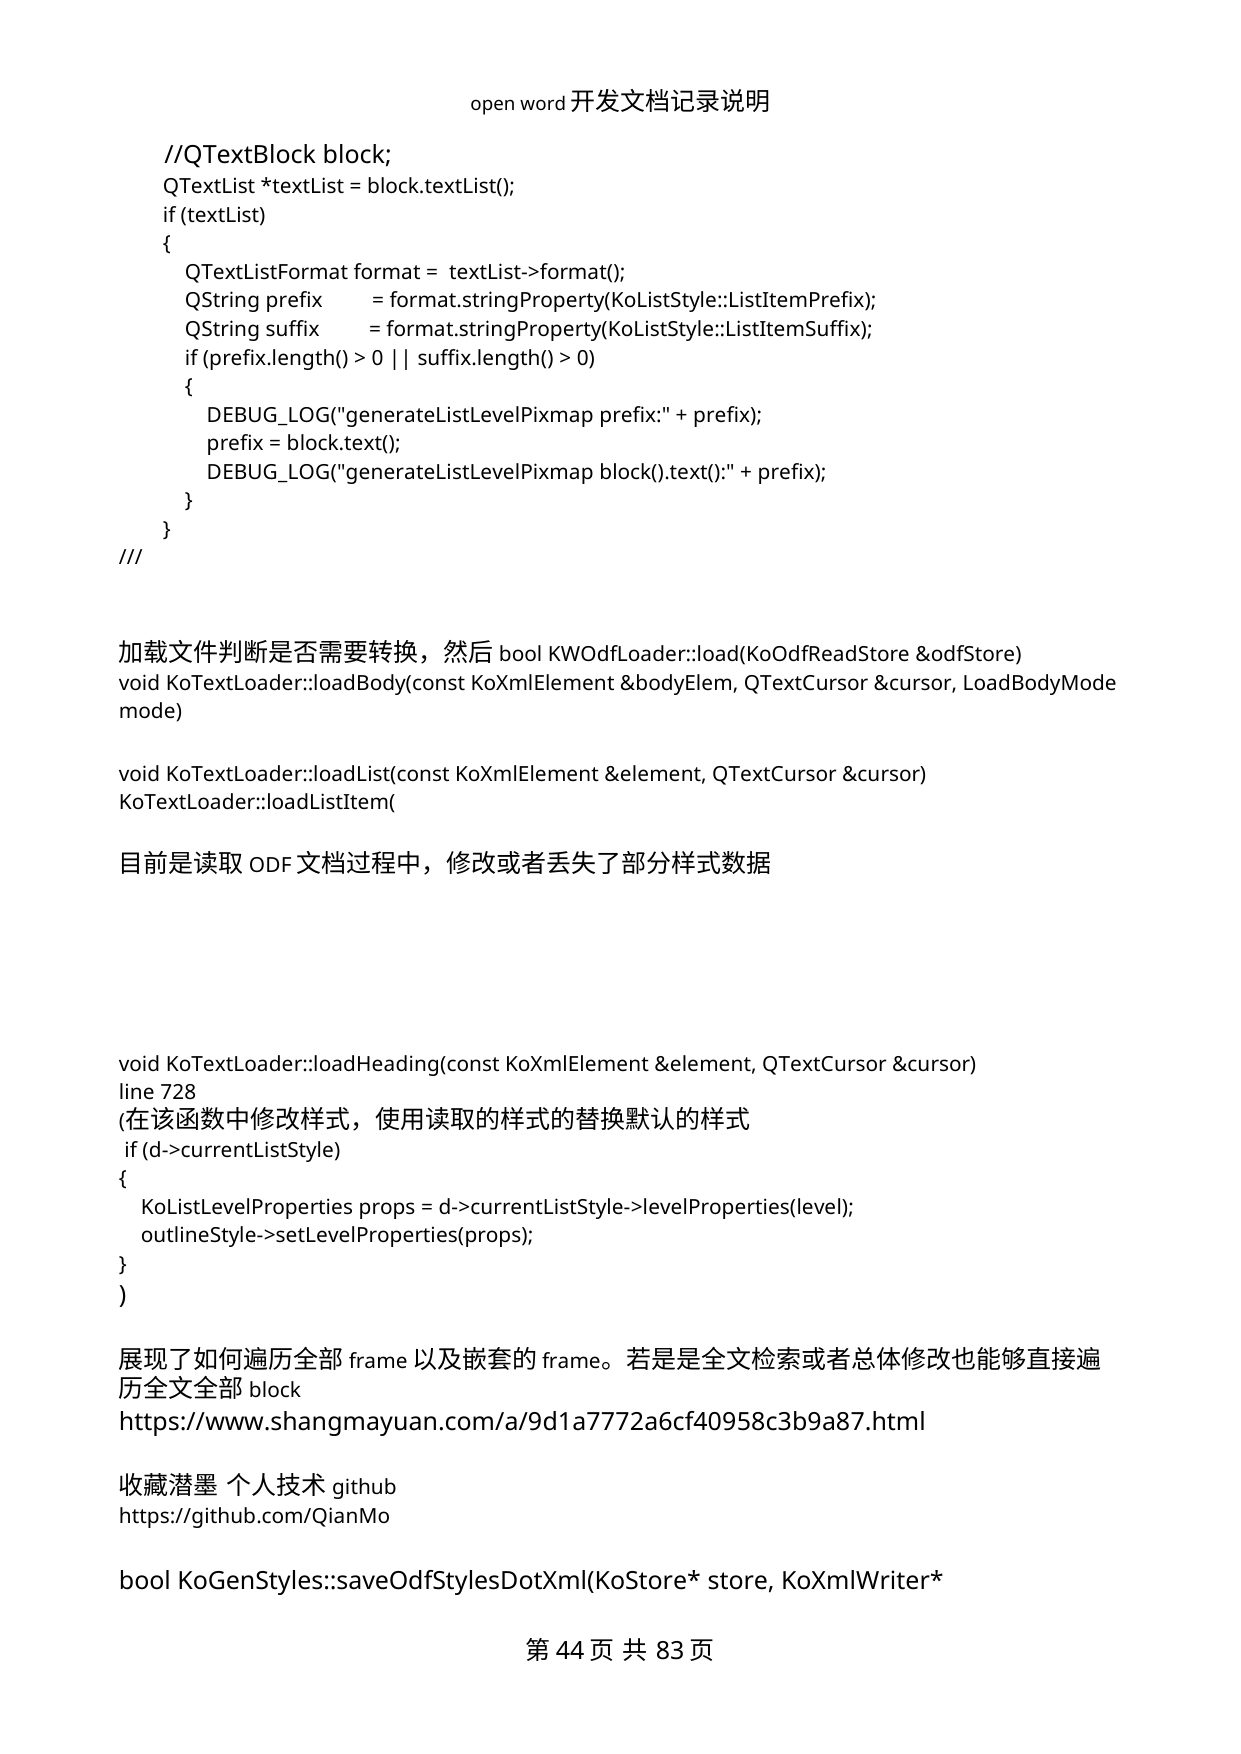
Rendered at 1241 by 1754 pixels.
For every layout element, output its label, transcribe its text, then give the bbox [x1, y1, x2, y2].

text void KoTextLoader::loadHeading(const KoXmlElement &element, QTextCursor &cursor) [119, 1049, 1121, 1077]
text outlineStyle->setLevelProperties(props); [119, 1220, 1121, 1249]
text bool KoGenStyles::saveOdfStylesDotXml(KoStore* store, KoXmlWriter* [119, 1563, 1121, 1597]
text QString prefix = format.stringProperty(KoListStyle::ListItemPrefix); [119, 285, 1121, 314]
text (在该函数中修改样式，使用读取的样式的替换默认的样式 [119, 1106, 1121, 1135]
text prefix = block.text(); [119, 428, 1121, 457]
text void KoTextLoader::loadBody(const KoXmlElement &bodyElem, QTextCursor &cursor, LoadBodyMode mode) [119, 668, 1121, 725]
text 展现了如何遍历全部frame以及嵌套的frame。若是是全文检索或者总体修改也能够直接遍历全文全部block [119, 1345, 1121, 1403]
text https://www.shangmayuan.com/a/9d1a7772a6cf40958c3b9a87.html [119, 1403, 1121, 1437]
text KoTextLoader::loadListItem( [119, 787, 1121, 816]
text https://github.com/QianMo [119, 1501, 1121, 1529]
text } [119, 514, 1121, 542]
text //QTextBlock block; [119, 137, 1121, 171]
text KoListLevelProperties props = d->currentListStyle->levelProperties(level); [119, 1192, 1121, 1220]
text QTextList *textList = block.textList(); [119, 171, 1121, 200]
text ) [119, 1277, 1121, 1311]
text if (textList) [119, 200, 1121, 228]
text } [119, 485, 1121, 514]
text DEBUG_LOG("generateListLevelPixmap prefix:" + prefix); [119, 399, 1121, 428]
text QTextListFormat format = textList->format(); [119, 257, 1121, 285]
text { [119, 228, 1121, 257]
text if (prefix.length() > 0 || suffix.length() > 0) [119, 342, 1121, 371]
text 目前是读取ODF文档过程中，修改或者丢失了部分样式数据 [119, 850, 1121, 879]
text QString suffix = format.stringProperty(KoListStyle::ListItemSuffix); [119, 314, 1121, 342]
text void KoTextLoader::loadList(const KoXmlElement &element, QTextCursor &cursor) [119, 759, 1121, 787]
text { [119, 371, 1121, 399]
text { [119, 1163, 1121, 1192]
text /// [119, 542, 1121, 571]
text 加载文件判断是否需要转换，然后bool KWOdfLoader::load(KoOdfReadStore &odfStore) [119, 639, 1121, 668]
text 收藏潜墨 个人技术github [119, 1471, 1121, 1501]
text line 728 [119, 1077, 1121, 1106]
text if (d->currentListStyle) [119, 1135, 1121, 1163]
text } [119, 1249, 1121, 1277]
text DEBUG_LOG("generateListLevelPixmap block().text():" + prefix); [119, 457, 1121, 485]
